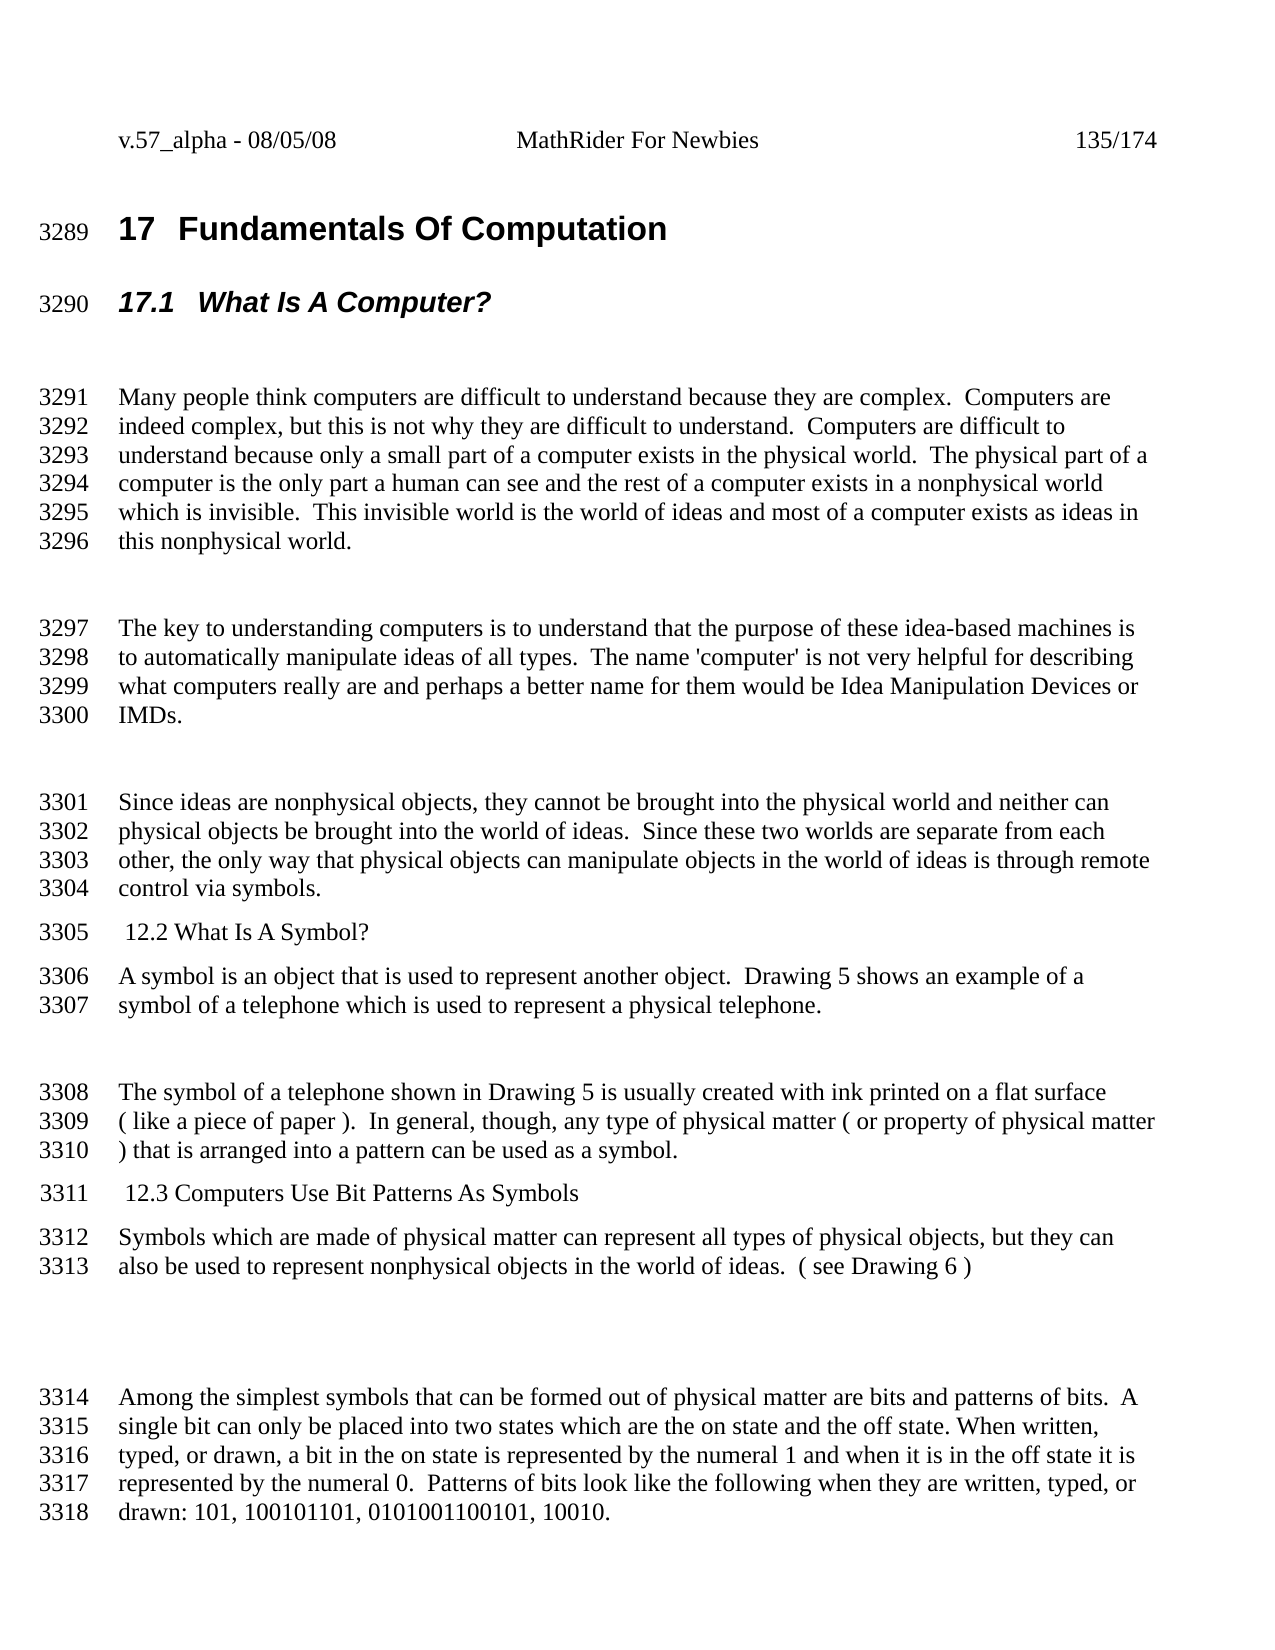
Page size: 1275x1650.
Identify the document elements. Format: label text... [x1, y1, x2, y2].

text Since ideas are nonphysical objects, they cannot be brought into the physical world and neither can physical objects be brought into the world of ideas. Since these two worlds are separate from each other, the only way that physical objects can manipulate objects in the world of ideas is through remote control via symbols. [118, 787, 1157, 902]
subtitle Fundamentals Of Computation [118, 209, 1157, 247]
text Among the simplest symbols that can be formed out of physical matter are bits and patterns of bits. A single bit can only be placed into two states which are the on state and the off state. When written, typed, or drawn, a bit in the on state is represented by the numeral 1 and when it is in the off state it is represented by the numeral 0. Patterns of bits look like the following when they are written, typed, or drawn: 101, 100101101, 0101001100101, 10010. [118, 1382, 1157, 1526]
text The key to understanding computers is to understand that the purpose of these idea-based machines is to automatically manipulate ideas of all types. The name 'computer' is not very helpful for describing what computers really are and perhaps a better name for them would be Idea Manipulation Devices or IMDs. [118, 613, 1157, 728]
text Symbols which are made of physical matter can represent all types of physical objects, but they can also be used to represent nonphysical objects in the world of ideas. ( see Drawing 6 ) [118, 1222, 1157, 1280]
text A symbol is an object that is used to represent another object. Drawing 5 shows an example of a symbol of a telephone which is used to represent a physical telephone. [118, 961, 1157, 1018]
subtitle What Is A Computer? [118, 285, 1157, 318]
text The symbol of a telephone shown in Drawing 5 is usually created with ink printed on a flat surface ( like a piece of paper ). In general, though, any type of physical matter ( or property of physical matter ) that is arranged into a pattern can be used as a symbol. [118, 1077, 1157, 1163]
text 12.2 What Is A Symbol? [118, 917, 1157, 946]
text 12.3 Computers Use Bit Patterns As Symbols [118, 1178, 1157, 1207]
text Many people think computers are difficult to understand because they are complex. Computers are indeed complex, but this is not why they are difficult to understand. Computers are difficult to understand because only a small part of a computer exists in the physical world. The physical part of a computer is the only part a human can see and the rest of a computer exists in a nonphysical world which is invisible. This invisible world is the world of ideas and most of a computer exists as ideas in this nonphysical world. [118, 382, 1157, 555]
